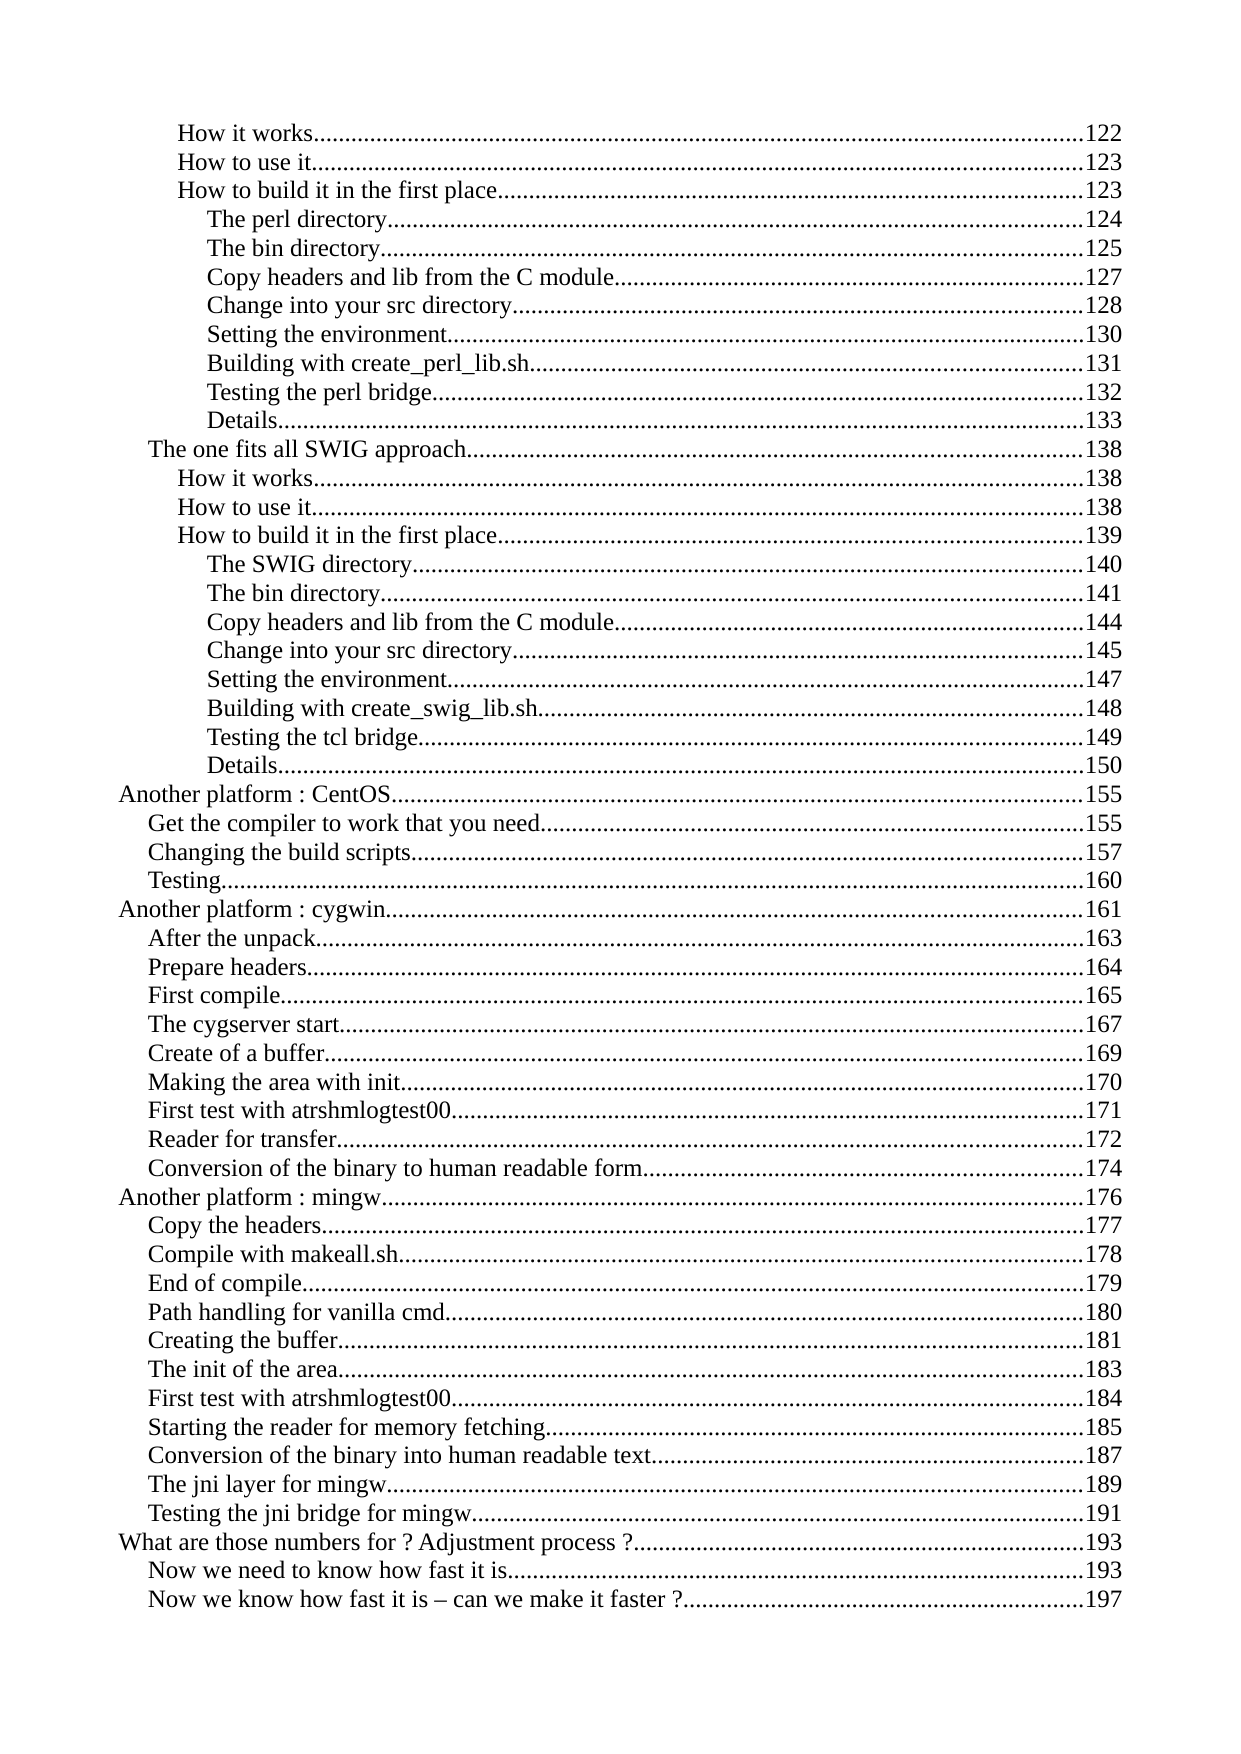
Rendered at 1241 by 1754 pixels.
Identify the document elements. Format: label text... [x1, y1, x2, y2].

text Testing 160 [148, 866, 1122, 894]
text Now we need to know how fast it is 193 [148, 1556, 1122, 1584]
text Conversion of the binary to human readable form 174 [148, 1153, 1122, 1182]
text Copy headers and lib from the C module 127 [207, 262, 1122, 291]
text Building with create_perl_lib.sh 131 [207, 348, 1122, 377]
text Another platform : mingw 176 [118, 1182, 1122, 1211]
text Prepare headers 164 [148, 952, 1122, 981]
text Conversion of the binary into human readable text 187 [148, 1441, 1122, 1469]
text The bin directory 125 [207, 233, 1122, 262]
text How to use it 123 [177, 147, 1122, 176]
text What are those numbers for ? Adjustment process ? 193 [118, 1527, 1122, 1556]
text Testing the perl bridge 132 [207, 377, 1122, 406]
text Starting the reader for memory fetching 185 [148, 1412, 1122, 1441]
text The init of the area 183 [148, 1354, 1122, 1383]
text The SWIG directory 140 [207, 549, 1122, 578]
text Making the area with init 170 [148, 1067, 1122, 1096]
text Reader for transfer 172 [148, 1124, 1122, 1153]
text The cygserver start 167 [148, 1009, 1122, 1038]
text First test with atrshmlogtest00 171 [148, 1096, 1122, 1124]
text Create of a buffer 169 [148, 1038, 1122, 1067]
text After the unpack 163 [148, 923, 1122, 952]
text Another platform : cygwin 161 [118, 894, 1122, 923]
text Another platform : CentOS 155 [118, 779, 1122, 808]
text How it works 122 [177, 118, 1122, 147]
text How to build it in the first place 123 [177, 176, 1122, 204]
text Details 133 [207, 406, 1122, 434]
text The one fits all SWIG approach 138 [148, 434, 1122, 463]
text Setting the environment 147 [207, 664, 1122, 693]
text Details 150 [207, 751, 1122, 779]
text Creating the buffer 181 [148, 1326, 1122, 1354]
text Get the compiler to work that you need 155 [148, 808, 1122, 837]
text Copy headers and lib from the C module 144 [207, 607, 1122, 636]
text The jni layer for mingw 189 [148, 1469, 1122, 1498]
text The perl directory 124 [207, 204, 1122, 233]
text How to use it 138 [177, 492, 1122, 521]
text How it works 138 [177, 463, 1122, 492]
text Copy the headers 177 [148, 1211, 1122, 1239]
text Compile with makeall.sh 178 [148, 1239, 1122, 1268]
text Testing the tcl bridge 149 [207, 722, 1122, 751]
text Path handling for vanilla cmd 180 [148, 1297, 1122, 1326]
text Setting the environment 130 [207, 319, 1122, 348]
text Change into your src directory 128 [207, 291, 1122, 319]
text End of compile 179 [148, 1268, 1122, 1297]
text Building with create_swig_lib.sh 148 [207, 693, 1122, 722]
text Testing the jni bridge for mingw 191 [148, 1498, 1122, 1527]
text The bin directory 141 [207, 578, 1122, 607]
text Change into your src directory 145 [207, 636, 1122, 664]
text First compile 165 [148, 981, 1122, 1009]
text First test with atrshmlogtest00 184 [148, 1383, 1122, 1412]
text How to build it in the first place 139 [177, 521, 1122, 549]
text Now we know how fast it is – can we make it faster ? 197 [148, 1584, 1122, 1613]
text Changing the build scripts 157 [148, 837, 1122, 866]
